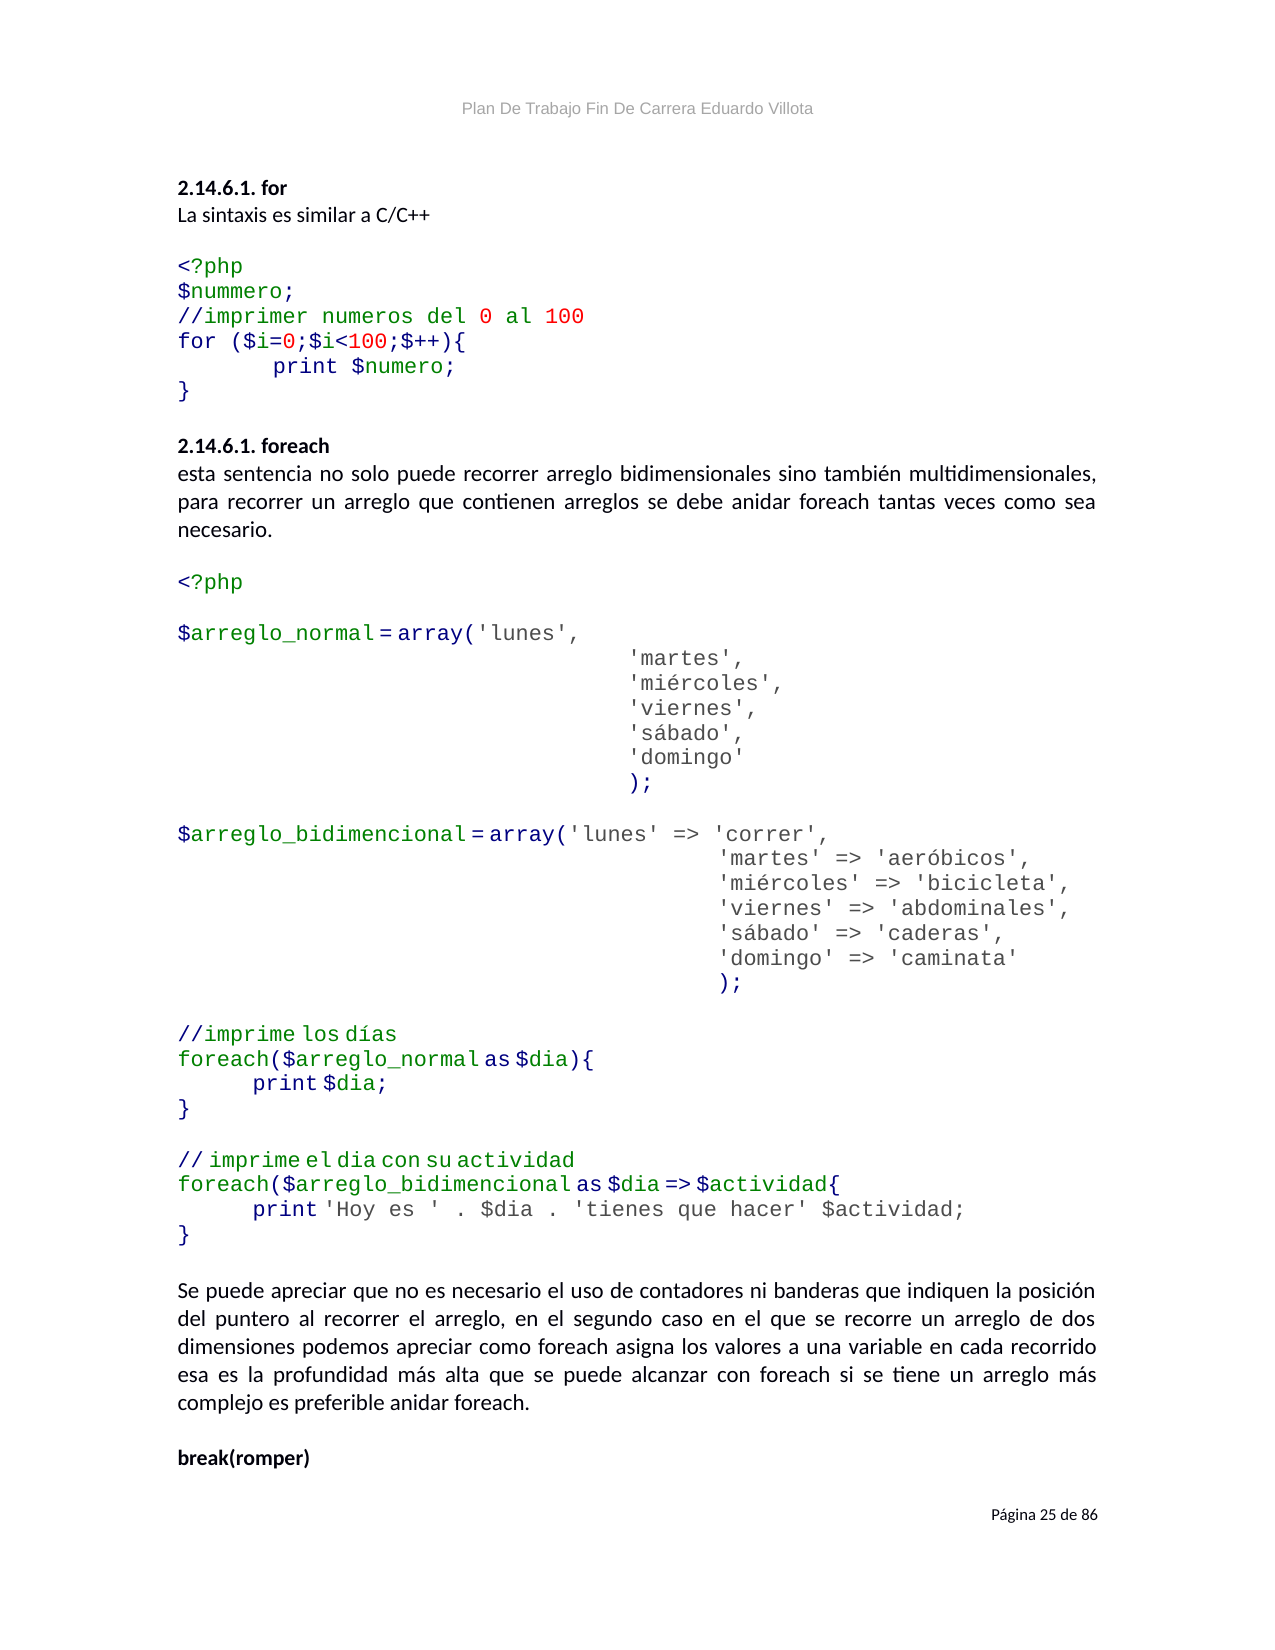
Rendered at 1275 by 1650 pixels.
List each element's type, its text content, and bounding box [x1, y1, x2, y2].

text 'miércoles' => 'bicicleta', [177, 872, 1098, 897]
text // imprime el dia con su actividad [177, 1149, 1098, 1174]
text 'viernes', [177, 697, 1098, 722]
text 'martes', [177, 647, 1098, 672]
text print $dia; [177, 1073, 1098, 1097]
text } [177, 379, 1098, 404]
text $nummero; [177, 280, 1098, 305]
text 'domingo' [177, 747, 1098, 771]
text $arreglo_normal = array('lunes', [177, 623, 1098, 647]
text 'sábado', [177, 722, 1098, 747]
text Se puede apreciar que no es necesario el uso de contadores ni banderas que indiquen la posición del puntero al recorrer el arreglo, en el segundo caso en el que se recorre un arreglo de dos dimensiones podemos apreciar como foreach asigna los valores a una variable en cada recorrido esa es la profundidad más alta que se puede alcanzar con foreach si se tiene un arreglo más complejo es preferible anidar foreach. [177, 1276, 1098, 1416]
text <?php [177, 256, 1098, 280]
text ); [177, 972, 1098, 996]
text //imprime los días [177, 1023, 1098, 1048]
text 'miércoles', [177, 672, 1098, 697]
text 'sábado' => 'caderas', [177, 922, 1098, 947]
text break(romper) [177, 1444, 1098, 1471]
text esta sentencia no solo puede recorrer arreglo bidimensionales sino también multidimensionales, para recorrer un arreglo que contienen arreglos se debe anidar foreach tantas veces como sea necesario. [177, 459, 1098, 543]
text 'viernes' => 'abdominales', [177, 897, 1098, 922]
text 2.14.6.1. foreach [177, 432, 1098, 459]
text foreach($arreglo_normal as $dia){ [177, 1048, 1098, 1073]
text for ($i=0;$i<100;$++){ [177, 330, 1098, 355]
text 2.14.6.1. for [177, 174, 1098, 201]
text } [177, 1097, 1098, 1122]
text 'martes' => 'aeróbicos', [177, 848, 1098, 872]
text La sintaxis es similar a C/C++ [177, 201, 1098, 228]
text foreach($arreglo_bidimencional as $dia => $actividad{ [177, 1174, 1098, 1198]
text 'domingo' => 'caminata' [177, 947, 1098, 972]
text ); [177, 771, 1098, 796]
text $arreglo_bidimencional = array('lunes' => 'correr', [177, 823, 1098, 848]
text <?php [177, 571, 1098, 596]
text print $numero; [177, 355, 1098, 379]
text } [177, 1223, 1098, 1248]
text //imprimer numeros del 0 al 100 [177, 305, 1098, 330]
text print 'Hoy es ' . $dia . 'tienes que hacer' $actividad; [177, 1198, 1098, 1223]
